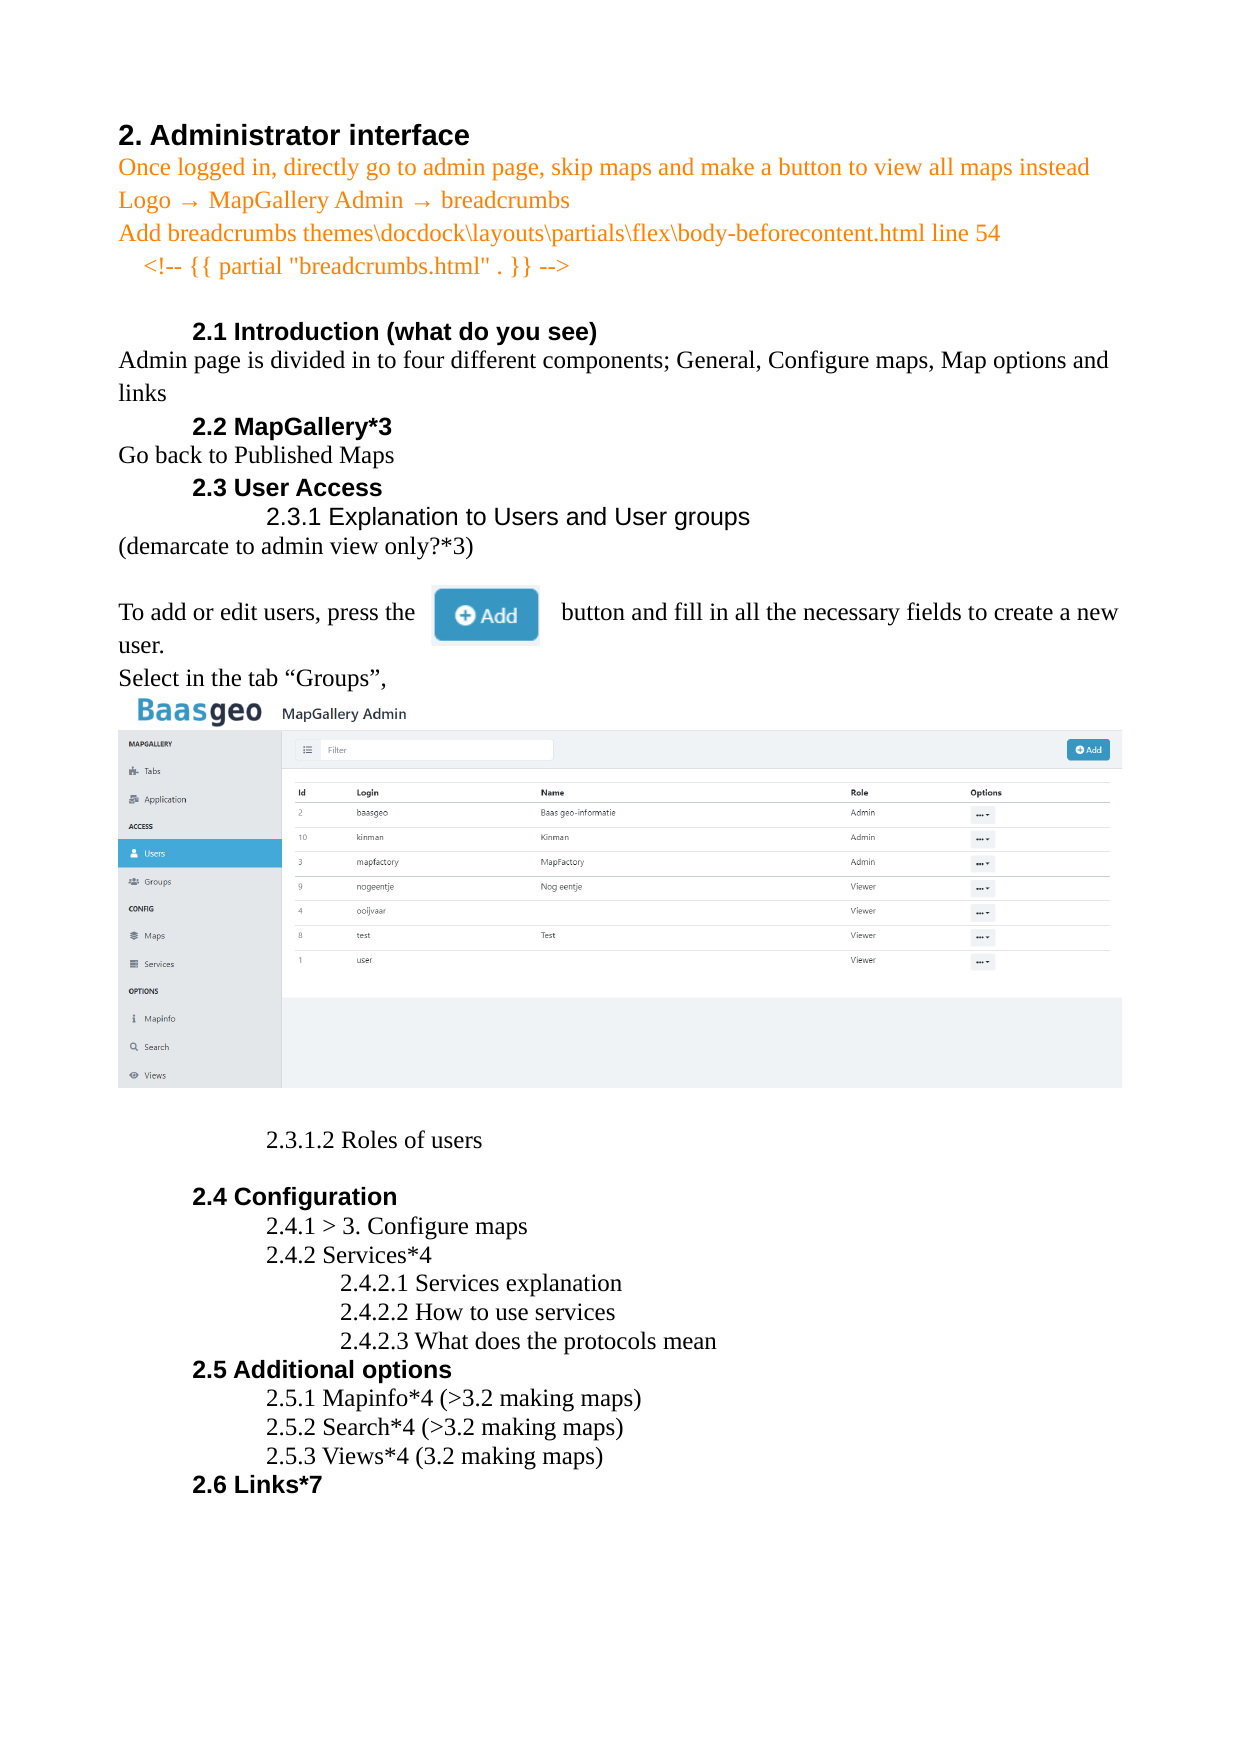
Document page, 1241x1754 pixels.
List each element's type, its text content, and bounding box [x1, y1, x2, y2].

text Once logged in, directly go to admin page, skip maps and make a button to view all maps instead Logo → MapGallery Admin → breadcrumbs [118, 152, 1122, 213]
text Admin page is divided in to four different components; General, Configure maps, Map options and links [118, 346, 1122, 407]
text 2.5.1 Mapinfo*4 (>3.2 making maps) [118, 1383, 1122, 1412]
text Select in the tab “Groups”, [118, 663, 1122, 692]
subtitle 2.2 MapGallery*3 [118, 412, 1122, 440]
subtitle 2.1 Introduction (what do you see) [118, 317, 1122, 346]
text 2.4.2 Services*4 [118, 1240, 1122, 1268]
text 2.4.2.2 How to use services [118, 1297, 1122, 1326]
picture [118, 696, 1123, 1088]
subtitle 2.5 Additional options [118, 1355, 1122, 1383]
subtitle 2.4 Configuration [118, 1182, 1122, 1211]
subtitle 2.3.1 Explanation to Users and User groups [118, 502, 1122, 531]
text 2.4.2.1 Services explanation [118, 1268, 1122, 1297]
subtitle 2.6 Links*7 [118, 1470, 1122, 1498]
text 2.4.2.3 What does the protocols mean [118, 1326, 1122, 1355]
picture [431, 585, 540, 646]
text 2.5.2 Search*4 (>3.2 making maps) [118, 1412, 1122, 1441]
subtitle 2.3 User Access [118, 473, 1122, 502]
text Go back to Published Maps [118, 440, 1122, 469]
text 2.4.1 > 3. Configure maps [118, 1211, 1122, 1240]
text To add or edit users, press the button and fill in all the necessary fields to create a new user. [118, 597, 1122, 659]
text (demarcate to admin view only?*3) [118, 531, 1122, 559]
text 2.5.3 Views*4 (3.2 making maps) [118, 1441, 1122, 1470]
text <!-- {{ partial "breadcrumbs.html" . }} --> [118, 251, 1122, 279]
subtitle 2. Administrator interface [118, 118, 1122, 152]
text 2.3.1.2 Roles of users [118, 1125, 1122, 1153]
text Add breadcrumbs themes\docdock\layouts\partials\flex\body-beforecontent.html line 54 [118, 218, 1122, 246]
